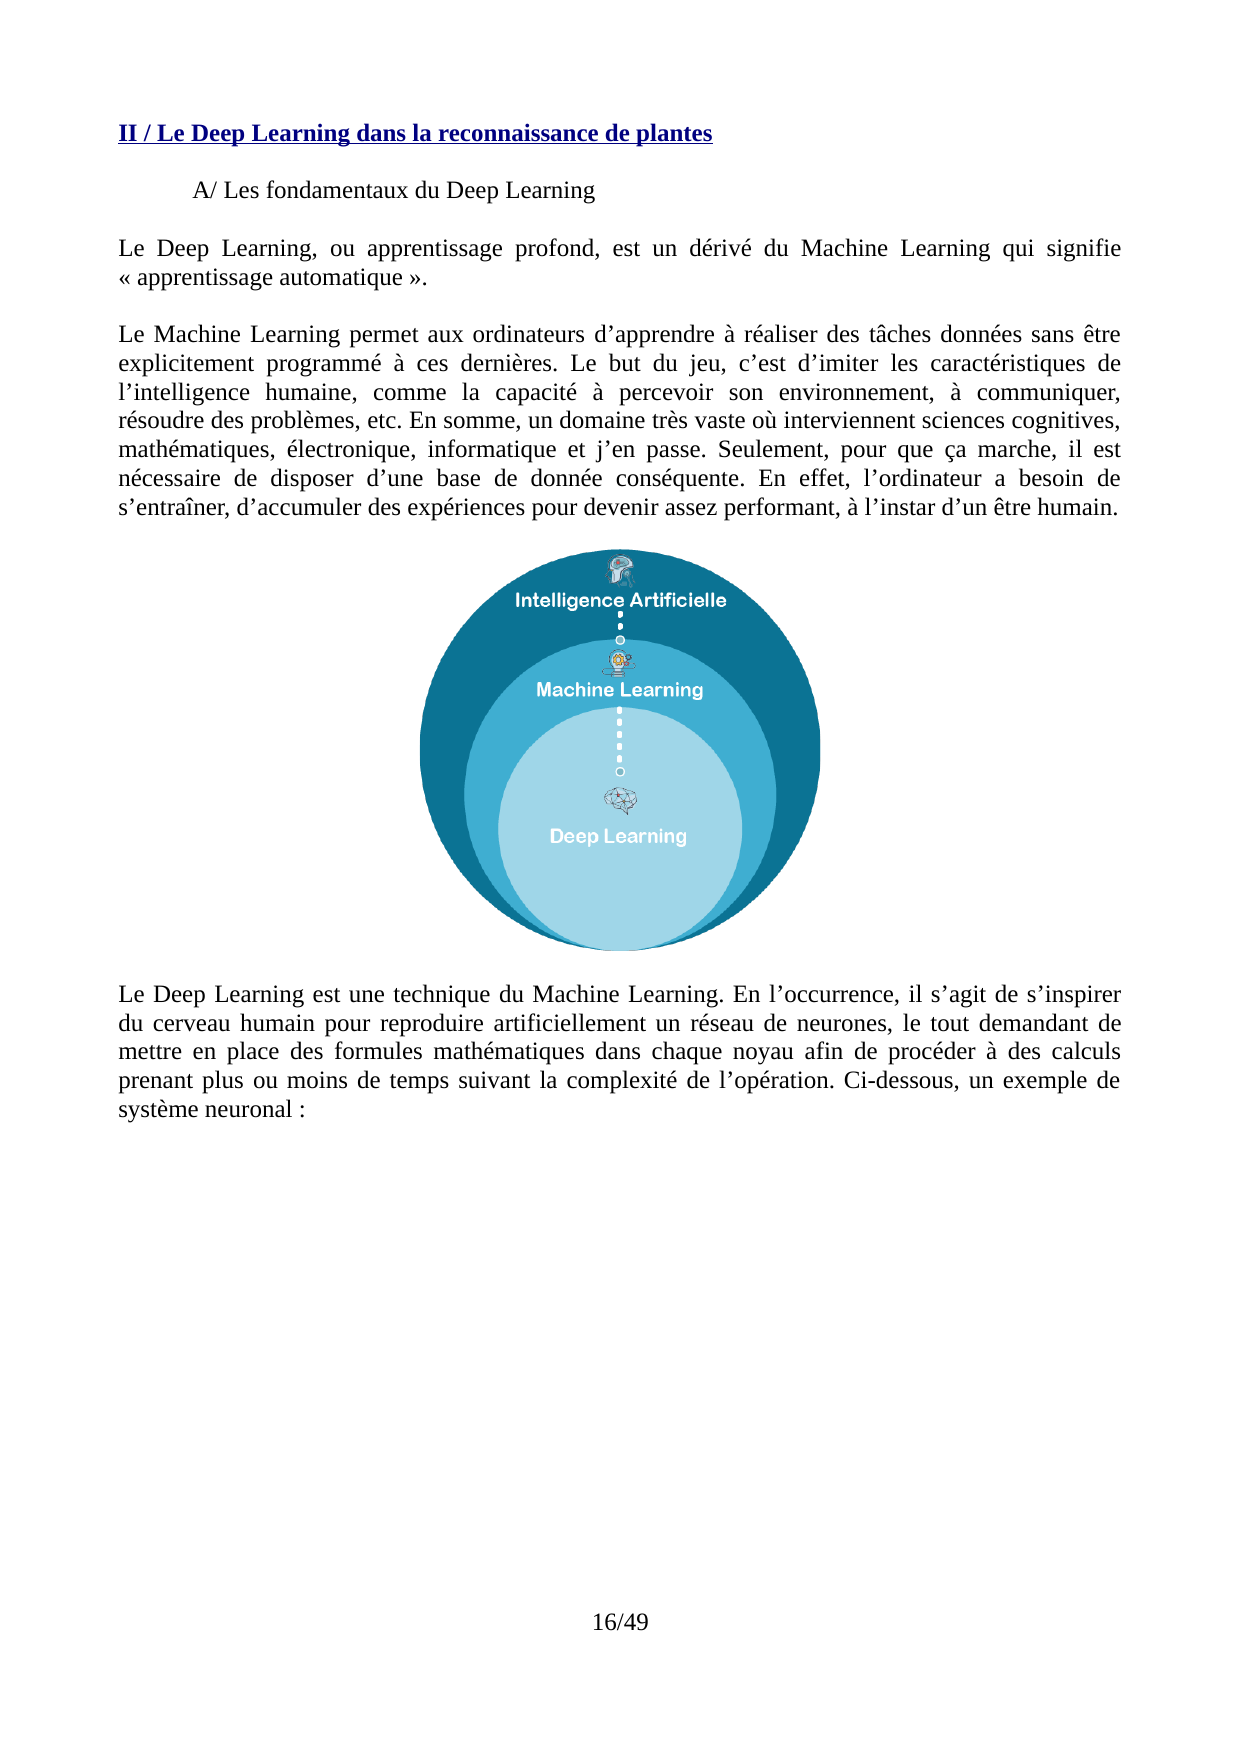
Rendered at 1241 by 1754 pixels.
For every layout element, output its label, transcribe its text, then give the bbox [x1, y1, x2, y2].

text II / Le Deep Learning dans la reconnaissance de plantes [118, 118, 1122, 147]
picture [718, 597, 726, 605]
picture [419, 549, 604, 734]
text Le Deep Learning est une technique du Machine Learning. En l’occurrence, il s’agit de s’inspirer du cerveau humain pour reproduire artificiellement un réseau de neurones, le tout demandant de mettre en place des formules mathématiques dans chaque noyau afin de procéder à des calculs prenant plus ou moins de temps suivant la complexité de l’opération. Ci-dessous, un exemple de système neuronal : [118, 979, 1122, 1123]
picture [608, 555, 633, 583]
picture [646, 593, 658, 606]
picture [631, 593, 638, 606]
picture [661, 593, 671, 606]
picture [614, 597, 623, 605]
picture [533, 593, 538, 606]
picture [523, 597, 531, 606]
picture [636, 549, 821, 729]
picture [673, 597, 685, 605]
picture [419, 636, 821, 951]
picture [570, 597, 577, 610]
text A/ Les fondamentaux du Deep Learning [118, 176, 1122, 204]
text Le Machine Learning permet aux ordinateurs d’apprendre à réaliser des tâches données sans être explicitement programmé à ces dernières. Le but du jeu, c’est d’imiter les caractéristiques de l’intelligence humaine, comme la capacité à percevoir son environnement, à communiquer, résoudre des problèmes, etc. En somme, un domaine très vaste où interviennent sciences cognitives, mathématiques, électronique, informatique et j’en passe. Seulement, pour que ça marche, il est nécessaire de disposer d’une base de donnée conséquente. En effet, l’ordinateur a besoin de s’entraîner, d’accumuler des expériences pour devenir assez performant, à l’instar d’un être humain. [118, 319, 1122, 521]
picture [542, 597, 550, 605]
picture [592, 597, 600, 606]
text Le Deep Learning, ou apprentissage profond, est un dérivé du Machine Learning qui signifie « apprentissage automatique ». [118, 233, 1122, 291]
picture [696, 594, 708, 605]
